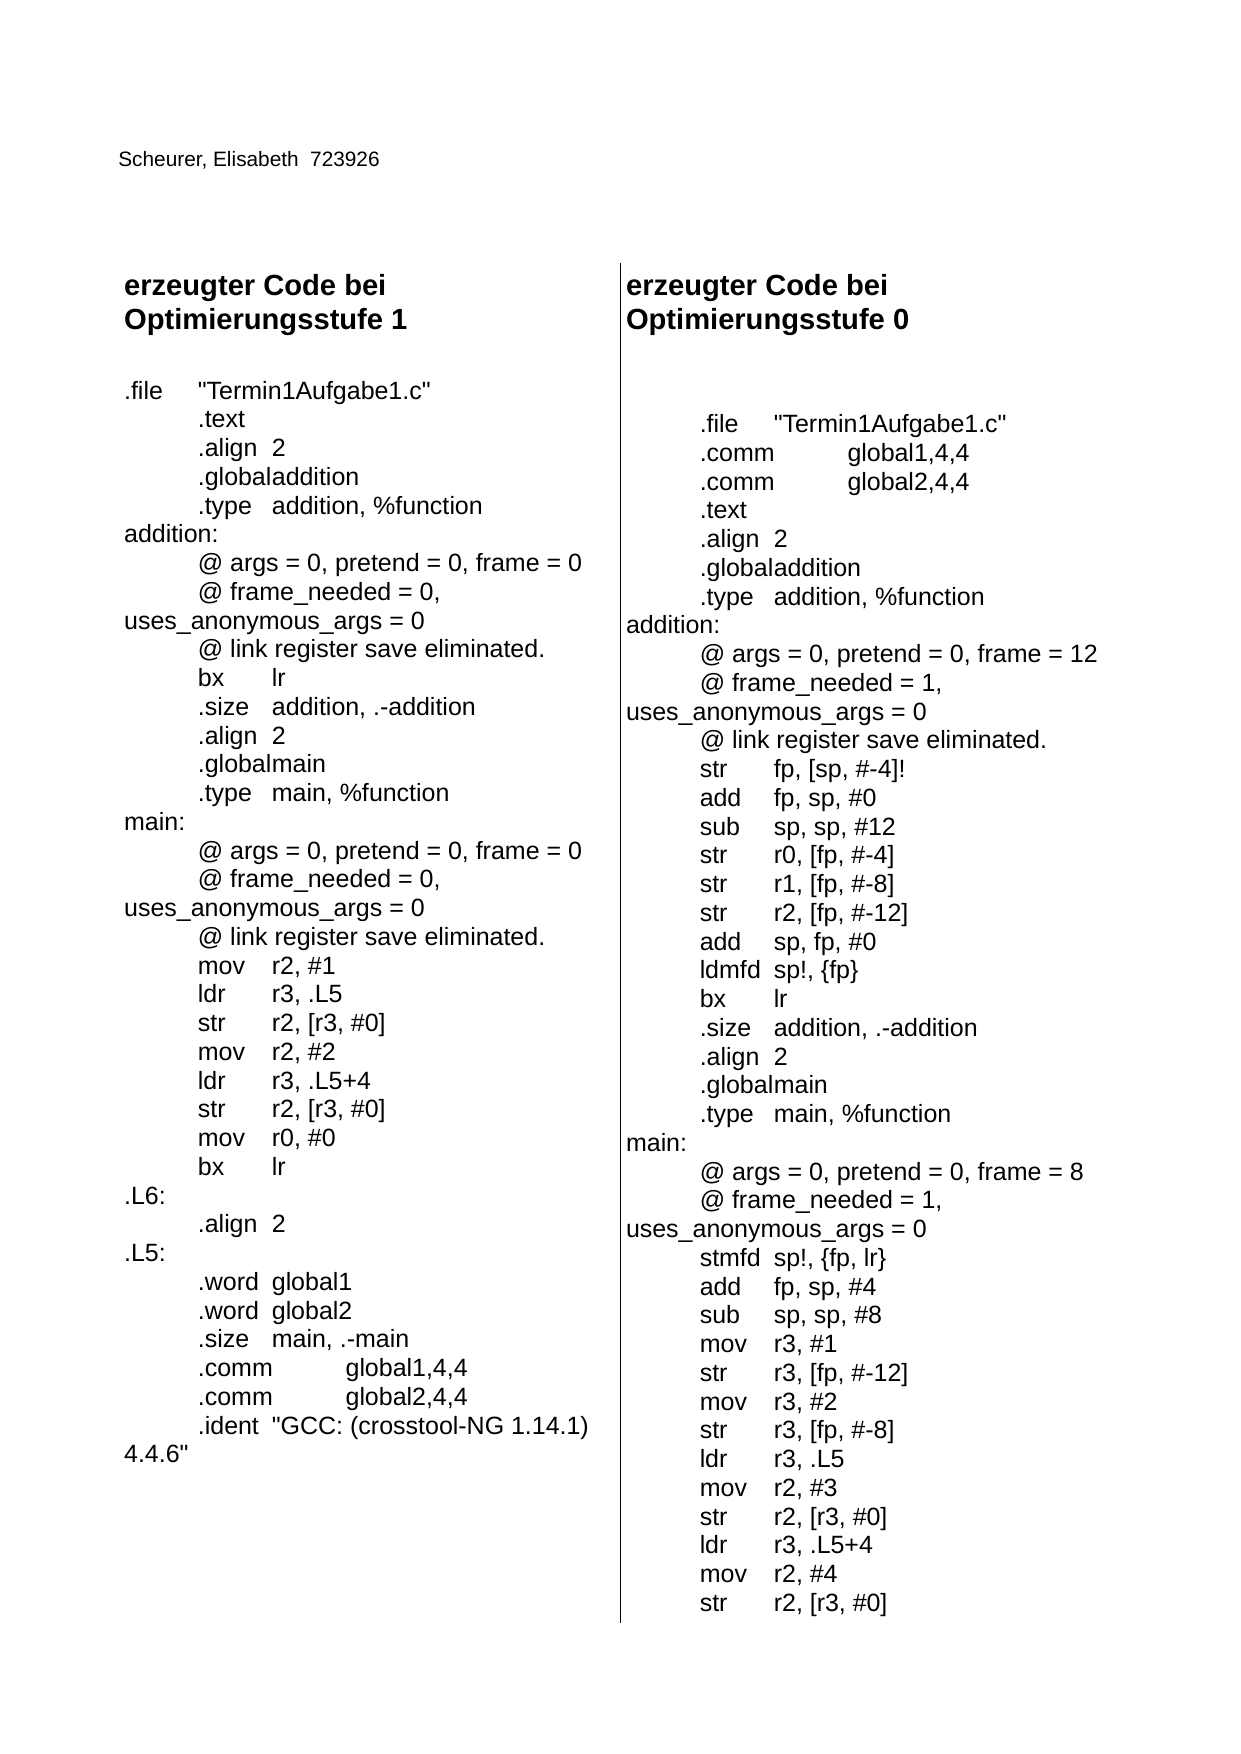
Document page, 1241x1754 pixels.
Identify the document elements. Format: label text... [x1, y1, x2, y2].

table_cell .file "Termin1Aufgabe1.c" .comm global1,4,4 .comm global2,4,4 .text .align 2 .global addition .type addition, %function addition: @ args = 0, pretend = 0, frame = 12 @ frame_needed = 1, uses_anonymous_args = 0 @ link register save eliminated. str fp, [sp, #-4]! add fp, sp, #0 sub sp, sp, #12 str r0, [fp, #-4] str r1, [fp, #-8] str r2, [fp, #-12] add sp, fp, #0 ldmfd sp!, {fp} bx lr .size addition, .-addition .align 2 .global main .type main, %function main: @ args = 0, pretend = 0, frame = 8 @ frame_needed = 1, uses_anonymous_args = 0 stmfd sp!, {fp, lr} add fp, sp, #4 sub sp, sp, #8 mov r3, #1 str r3, [fp, #-12] mov r3, #2 str r3, [fp, #-8] ldr r3, .L5 mov r2, #3 str r2, [r3, #0] ldr r3, .L5+4 mov r2, #4 str r2, [r3, #0] [621, 341, 1122, 1622]
table_header erzeugter Code bei Optimierungsstufe 1 [118, 263, 620, 341]
table_header erzeugter Code bei Optimierungsstufe 0 [621, 263, 1122, 341]
table_cell .file "Termin1Aufgabe1.c" .text .align 2 .global addition .type addition, %function addition: @ args = 0, pretend = 0, frame = 0 @ frame_needed = 0, uses_anonymous_args = 0 @ link register save eliminated. bx lr .size addition, .-addition .align 2 .global main .type main, %function main: @ args = 0, pretend = 0, frame = 0 @ frame_needed = 0, uses_anonymous_args = 0 @ link register save eliminated. mov r2, #1 ldr r3, .L5 str r2, [r3, #0] mov r2, #2 ldr r3, .L5+4 str r2, [r3, #0] mov r0, #0 bx lr .L6: .align 2 .L5: .word global1 .word global2 .size main, .-main .comm global1,4,4 .comm global2,4,4 .ident "GCC: (crosstool-NG 1.14.1) 4.4.6" [118, 341, 620, 1622]
